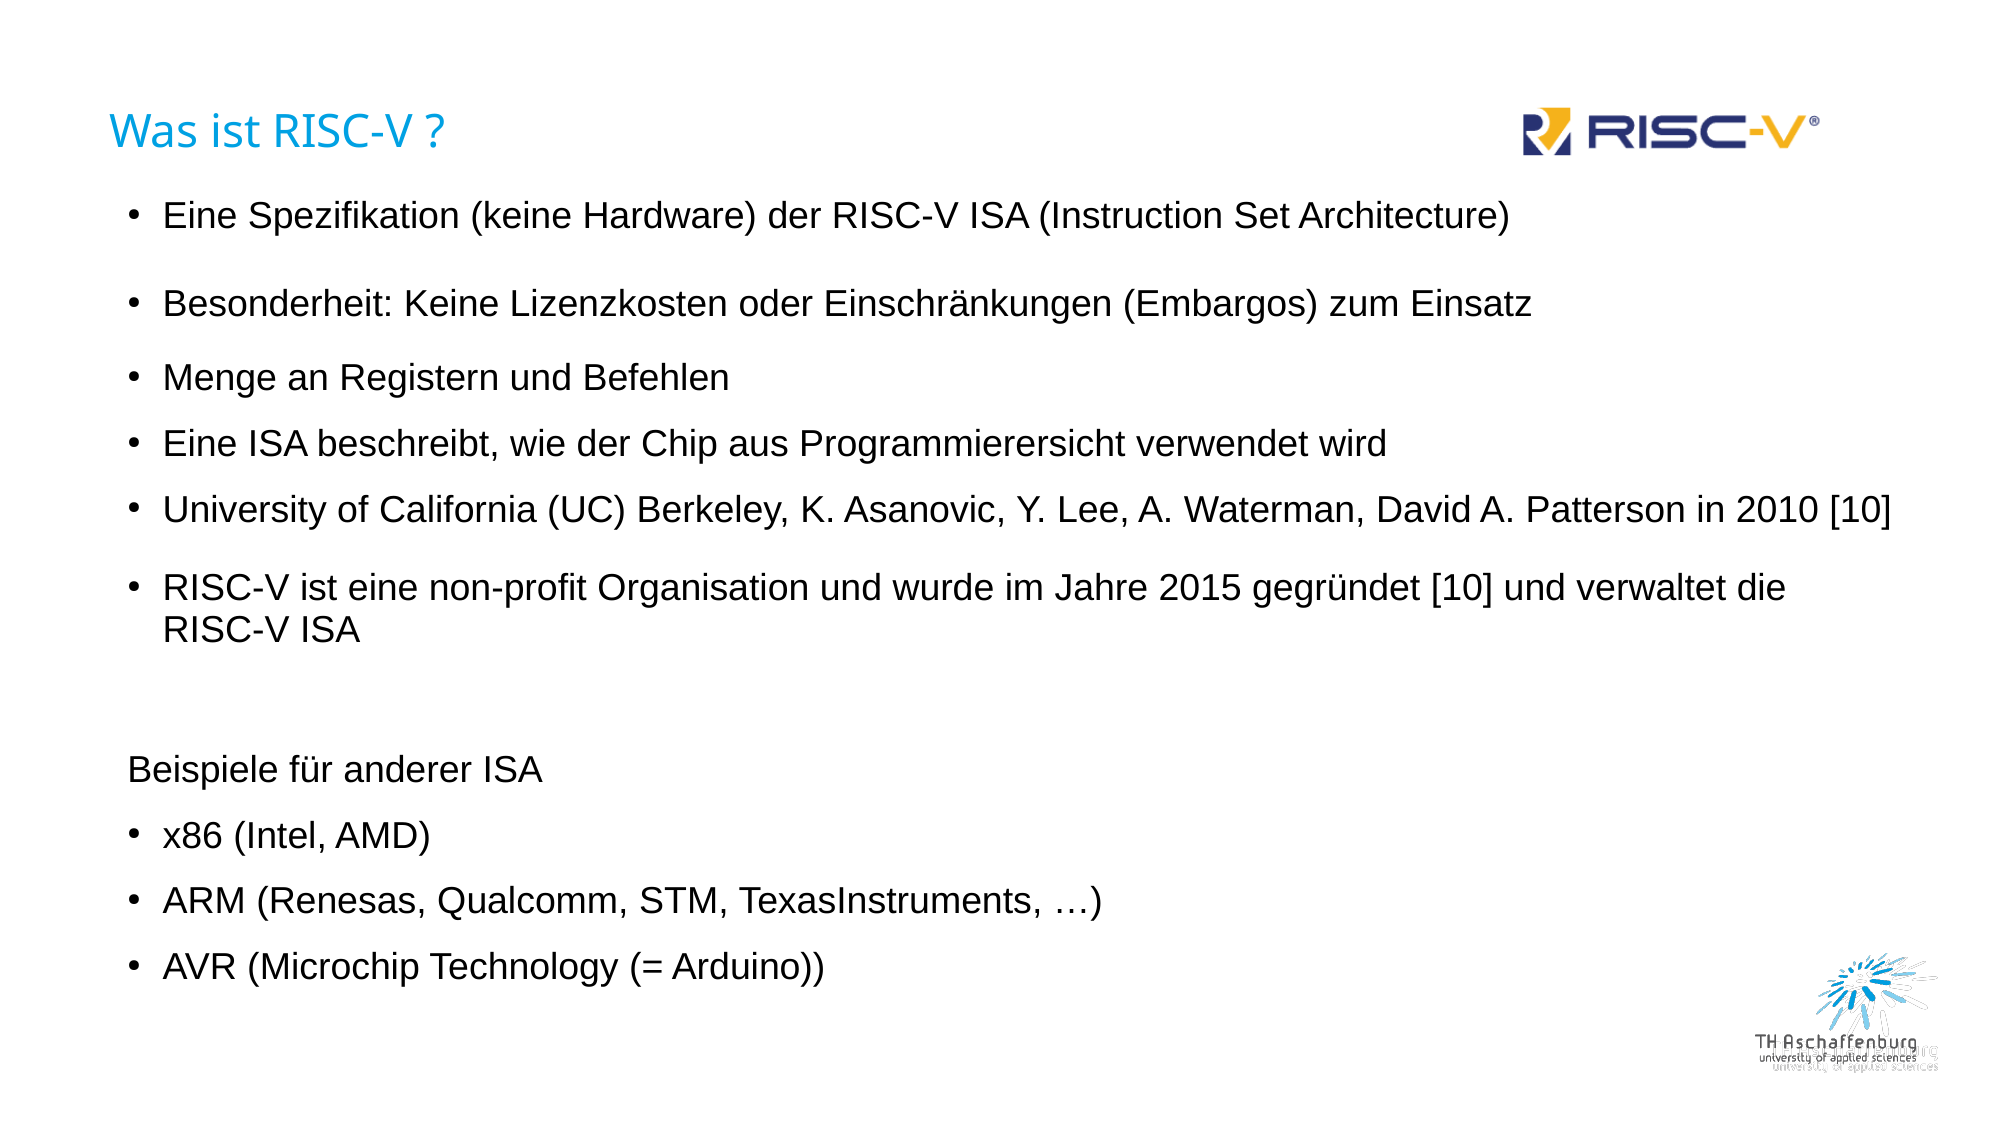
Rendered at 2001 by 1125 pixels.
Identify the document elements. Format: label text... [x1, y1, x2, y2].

title Was ist RISC-V ? [94, 94, 1513, 165]
text_box Eine Spezifikation (keine Hardware) der RISC-V ISA (Instruction Set Architecture) Besonderheit: Keine Lizenzkosten oder Einschränkungen (Embargos) zum Einsatz Menge an Registern und Befehlen Eine ISA beschreibt, wie der Chip aus Programmierersicht verwendet wird University of California (UC) Berkeley, K. Asanovic, Y. Lee, A. Waterman, David A. Patterson in 2010 [10] RISC-V ist eine non-profit Organisation und wurde im Jahre 2015 gegründet [10] und verwaltet die RISC-V ISA Beispiele für anderer ISA x86 (Intel, AMD) ARM (Renesas, Qualcomm, STM, TexasInstruments, …) AVR (Microchip Technology (= Arduino)) [112, 187, 1913, 1051]
picture [1513, 94, 1833, 170]
picture [1755, 953, 1938, 1073]
